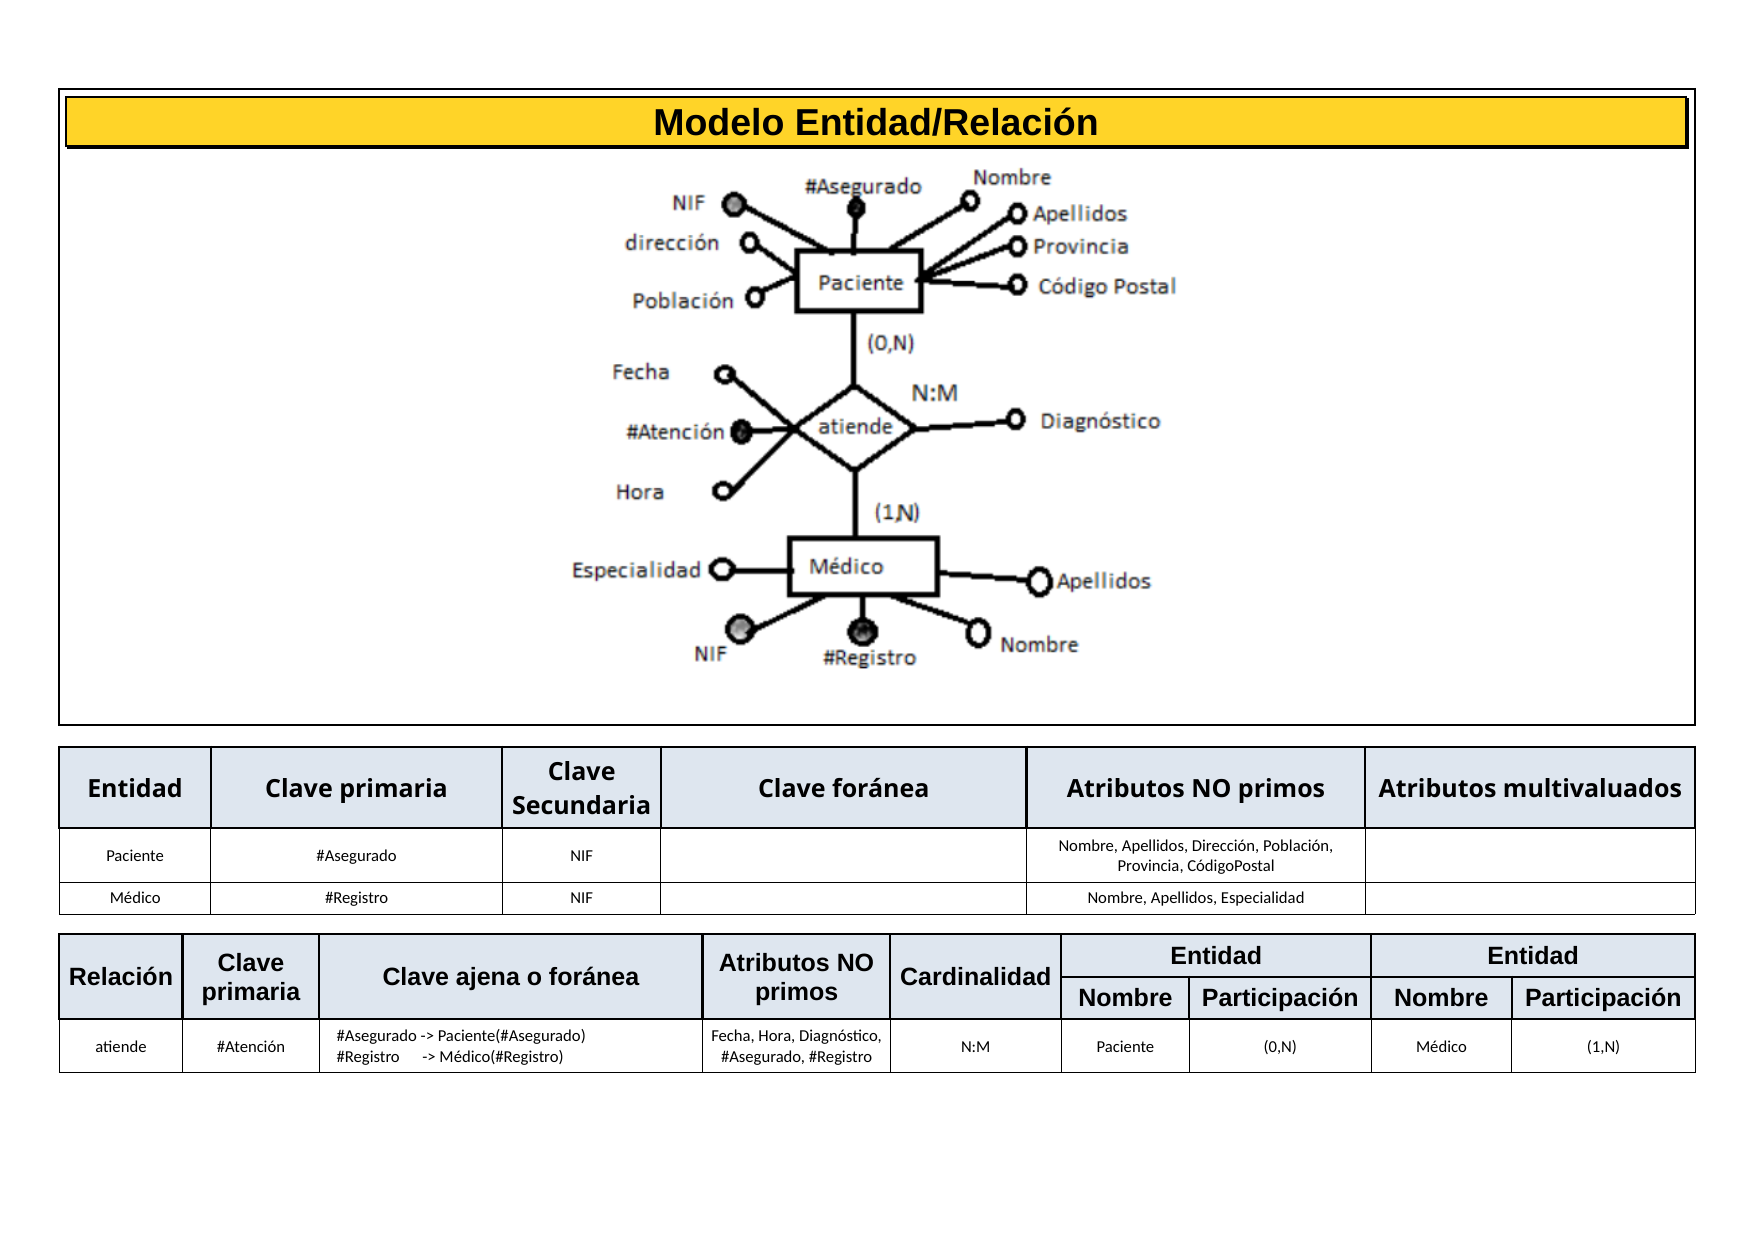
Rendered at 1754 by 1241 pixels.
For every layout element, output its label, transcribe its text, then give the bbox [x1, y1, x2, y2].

table_cell NIF [503, 829, 660, 881]
table_header Clave ajena o foránea [320, 935, 701, 1018]
table_cell Participación [1190, 978, 1370, 1018]
table_header Atributos multivaluados [1366, 748, 1694, 827]
table_header Modelo Entidad/Relación [60, 90, 1694, 155]
table_cell Médico [60, 883, 210, 914]
table_cell #Asegurado [211, 829, 502, 881]
table_cell Fecha, Hora, Diagnóstico, #Asegurado, #Registro [703, 1020, 890, 1072]
table_cell [1366, 829, 1695, 881]
table_cell #Atención [183, 1020, 319, 1072]
table_header Entidad [60, 748, 210, 827]
table_header Cardinalidad [891, 935, 1060, 1018]
table_cell N:M [891, 1020, 1061, 1072]
table_header Atributos NO primos [704, 935, 889, 1018]
table_cell NIF [503, 883, 660, 914]
table_cell Participación [1513, 978, 1694, 1018]
table_header Entidad [1372, 935, 1694, 976]
table_cell Nombre, Apellidos, Dirección, Población, Provincia, CódigoPostal [1027, 829, 1365, 881]
table_cell [661, 883, 1026, 914]
table_cell [661, 829, 1026, 881]
table_cell [60, 155, 1694, 724]
table_cell atiende [60, 1020, 182, 1072]
table_cell (1,N) [1512, 1020, 1695, 1072]
table_cell Nombre [1372, 978, 1511, 1018]
table_cell Nombre [1062, 978, 1188, 1018]
table_header Clave primaria [212, 748, 501, 827]
table_cell #Asegurado -> Paciente(#Asegurado) #Registro -> Médico(#Registro) [320, 1020, 702, 1072]
table_header Clave foránea [662, 748, 1025, 827]
table_cell [1366, 883, 1695, 914]
table_cell Paciente [60, 829, 210, 881]
table_header Atributos NO primos [1028, 748, 1364, 827]
table_cell Paciente [1062, 1020, 1189, 1072]
table_header Clave Secundaria [503, 748, 660, 827]
table_cell Nombre, Apellidos, Especialidad [1027, 883, 1365, 914]
table_cell (0,N) [1190, 1020, 1371, 1072]
table_cell Médico [1372, 1020, 1511, 1072]
table_header Entidad [1062, 935, 1370, 976]
table_cell #Registro [211, 883, 502, 914]
table_header Relación [60, 935, 181, 1018]
table_header Clave primaria [184, 935, 318, 1018]
